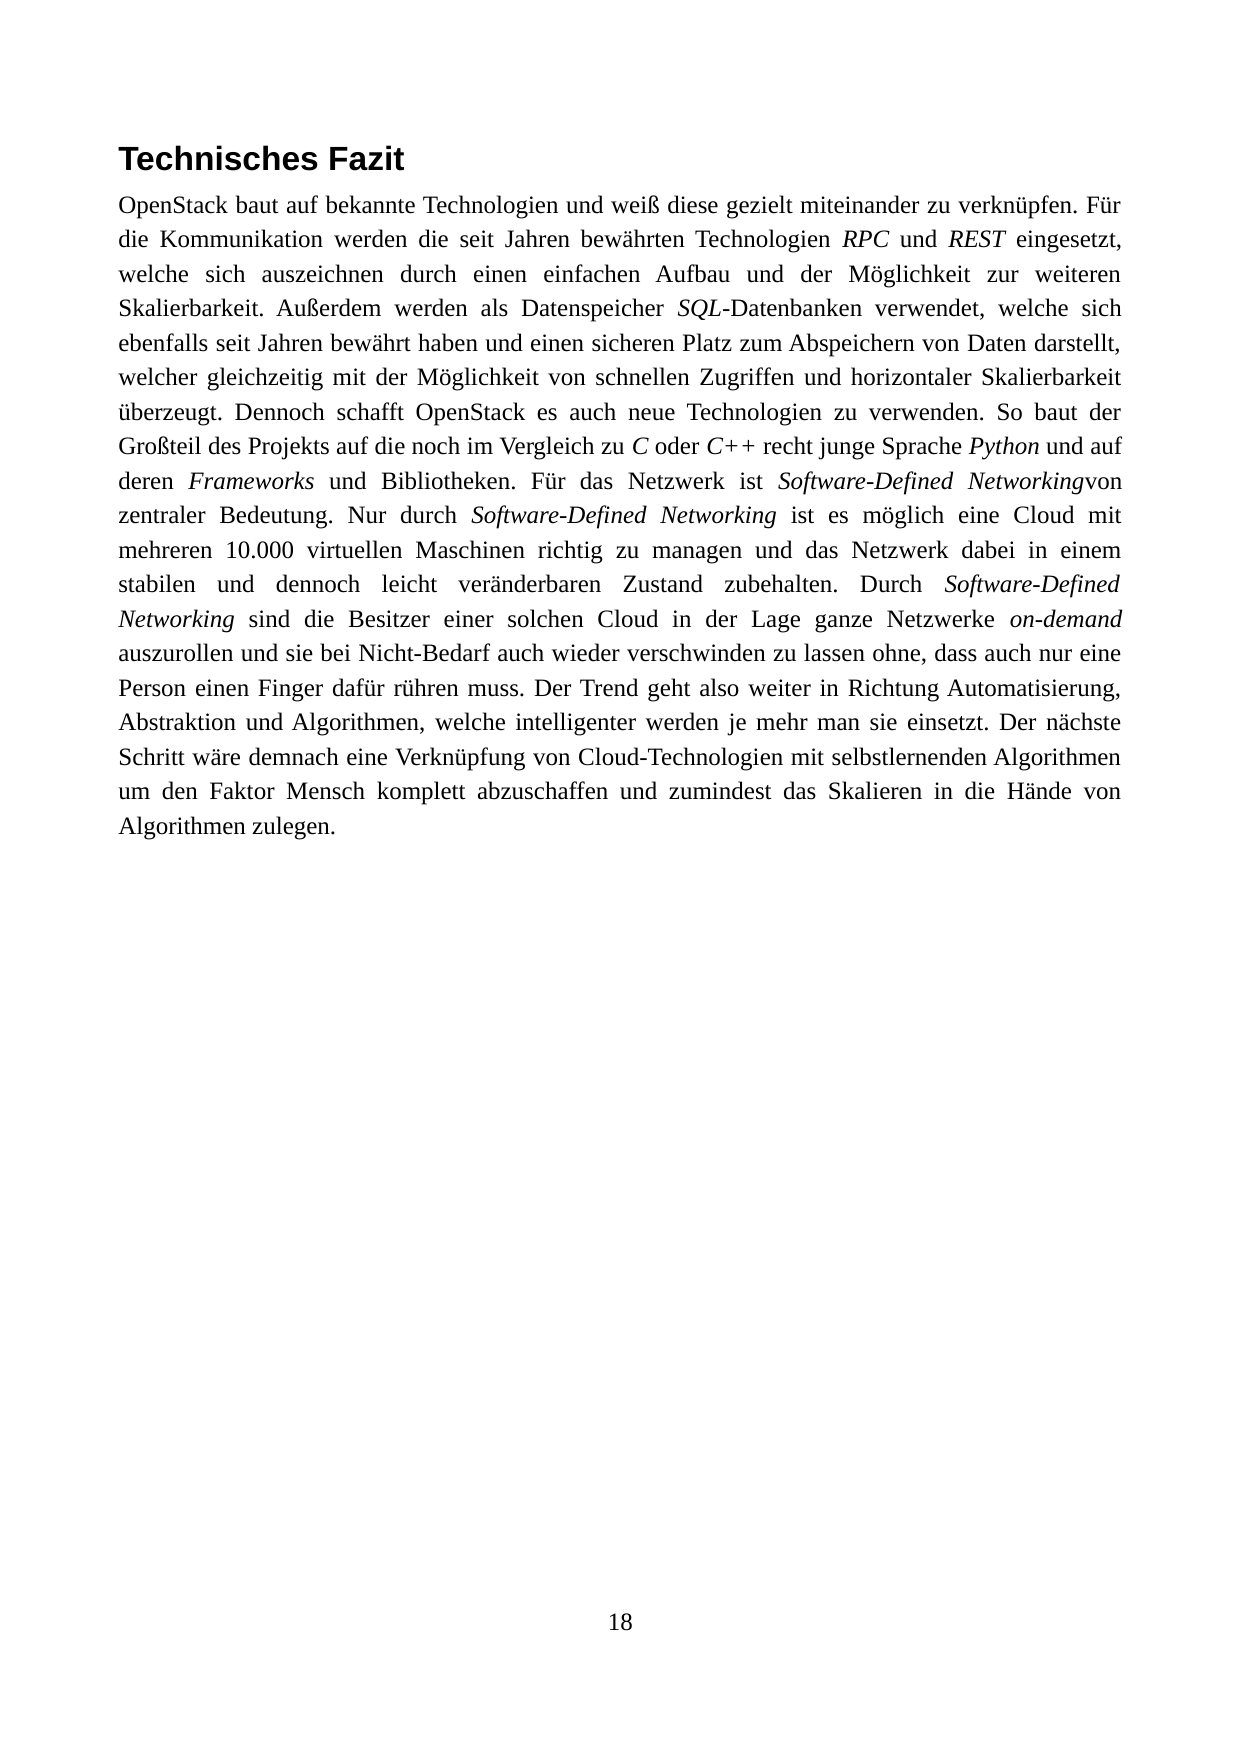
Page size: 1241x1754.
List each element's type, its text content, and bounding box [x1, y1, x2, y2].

subtitle Technisches Fazit [118, 139, 1122, 178]
text OpenStack baut auf bekannte Technologien und weiß diese gezielt miteinander zu verknüpfen. Für die Kommunikation werden die seit Jahren bewährten Technologien RPC und REST eingesetzt, welche sich auszeichnen durch einen einfachen Aufbau und der Möglichkeit zur weiteren Skalierbarkeit. Außerdem werden als Datenspeicher SQL-Datenbanken verwendet, welche sich ebenfalls seit Jahren bewährt haben und einen sicheren Platz zum Abspeichern von Daten darstellt, welcher gleichzeitig mit der Möglichkeit von schnellen Zugriffen und horizontaler Skalierbarkeit überzeugt. Dennoch schafft OpenStack es auch neue Technologien zu verwenden. So baut der Großteil des Projekts auf die noch im Vergleich zu C oder C++ recht junge Sprache Python und auf deren Frameworks und Bibliotheken. Für das Netzwerk ist Software-Defined Networkingvon zentraler Bedeutung. Nur durch Software-Defined Networking ist es möglich eine Cloud mit mehreren 10.000 virtuellen Maschinen richtig zu managen und das Netzwerk dabei in einem stabilen und dennoch leicht veränderbaren Zustand zubehalten. Durch Software-Defined Networking sind die Besitzer einer solchen Cloud in der Lage ganze Netzwerke on-demand auszurollen und sie bei Nicht-Bedarf auch wieder verschwinden zu lassen ohne, dass auch nur eine Person einen Finger dafür rühren muss. Der Trend geht also weiter in Richtung Automatisierung, Abstraktion und Algorithmen, welche intelligenter werden je mehr man sie einsetzt. Der nächste Schritt wäre demnach eine Verknüpfung von Cloud-Technologien mit selbstlernenden Algorithmen um den Faktor Mensch komplett abzuschaffen und zumindest das Skalieren in die Hände von Algorithmen zulegen. [118, 190, 1122, 839]
